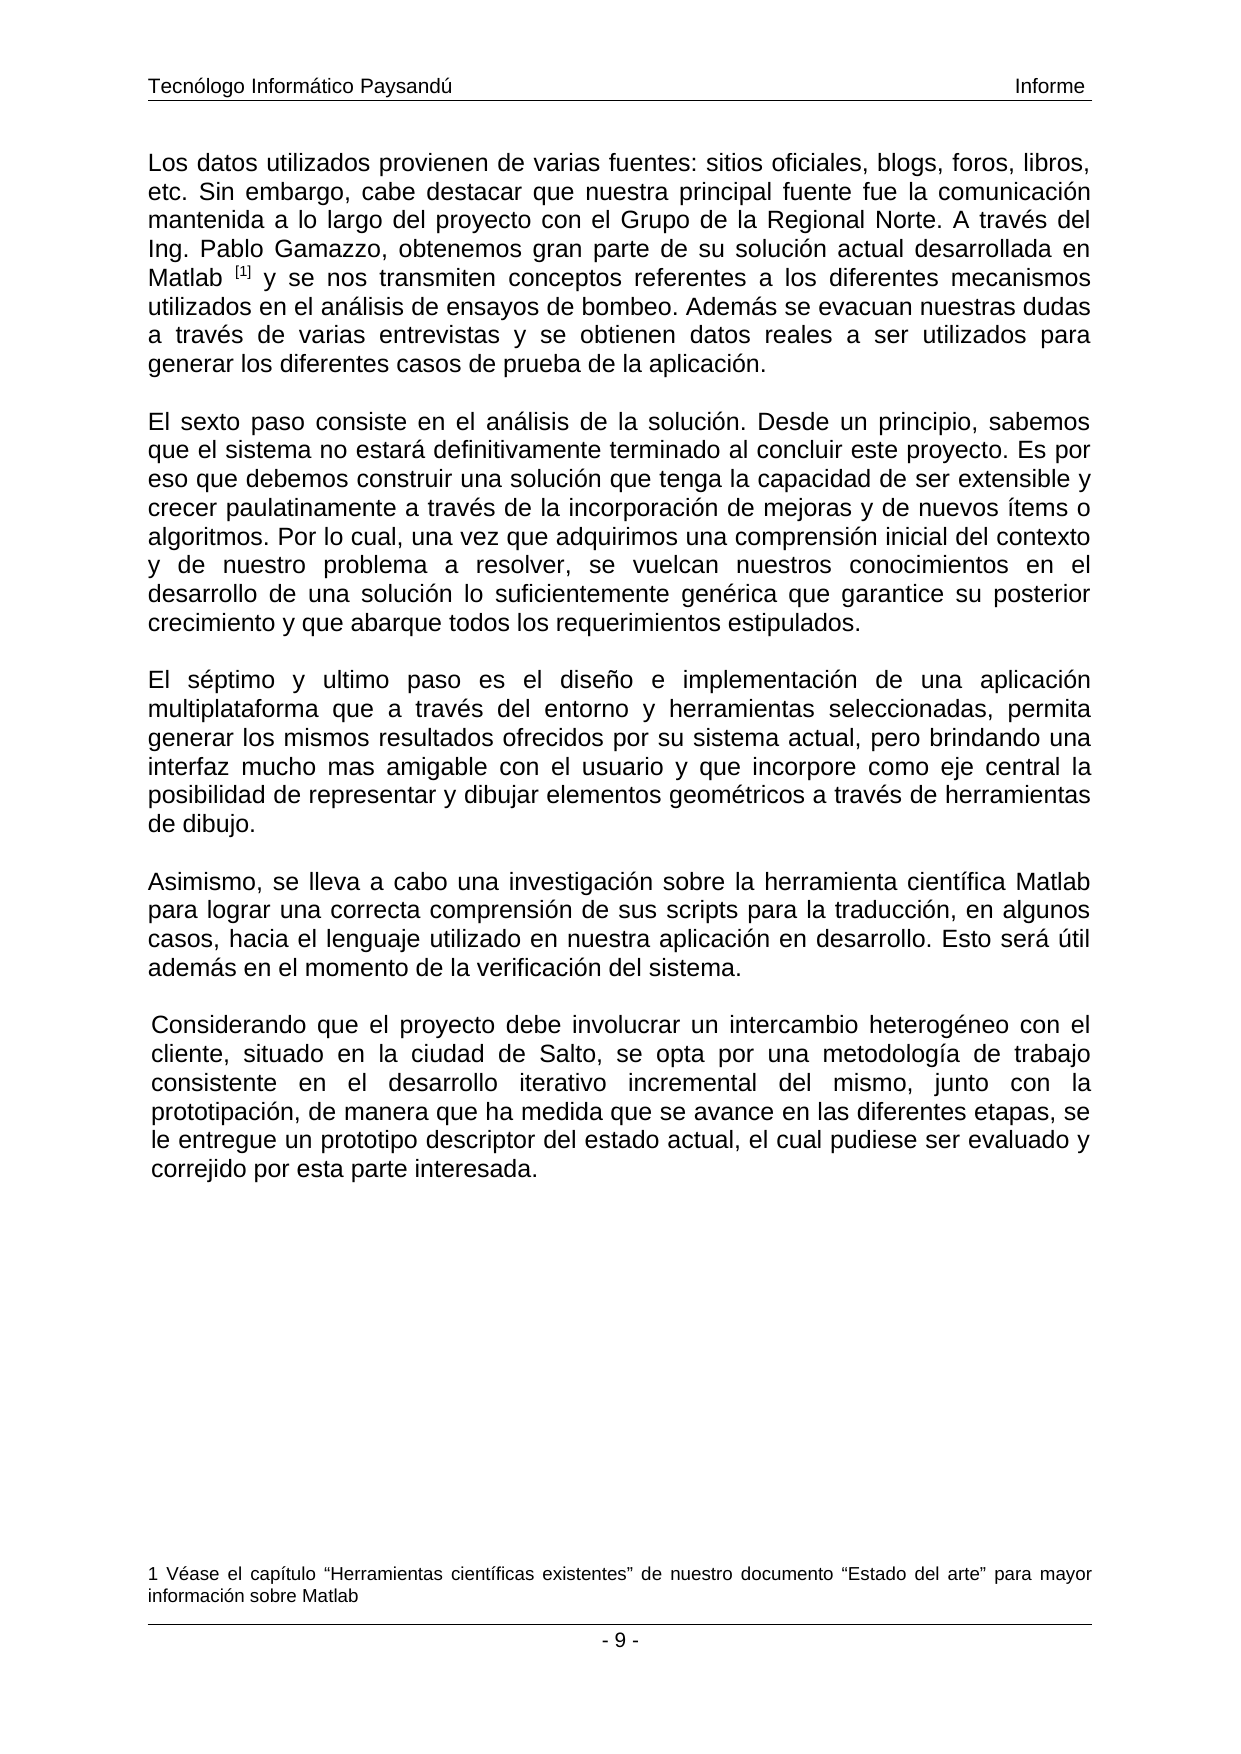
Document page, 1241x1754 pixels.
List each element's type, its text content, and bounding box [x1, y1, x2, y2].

text Los datos utilizados provienen de varias fuentes: sitios oficiales, blogs, foros, libros, etc. Sin embargo, cabe destacar que nuestra principal fuente fue la comunicación mantenida a lo largo del proyecto con el Grupo de la Regional Norte. A través del Ing. Pablo Gamazzo, obtenemos gran parte de su solución actual desarrollada en Matlab [] y se nos transmiten conceptos referentes a los diferentes mecanismos utilizados en el análisis de ensayos de bombeo. Además se evacuan nuestras dudas a través de varias entrevistas y se obtienen datos reales a ser utilizados para generar los diferentes casos de prueba de la aplicación. [148, 148, 1092, 378]
text Véase el capítulo “Herramientas científicas existentes” de nuestro documento “Estado del arte” para mayor información sobre Matlab [148, 1563, 1092, 1606]
text El séptimo y ultimo paso es el diseño e implementación de una aplicación multiplataforma que a través del entorno y herramientas seleccionadas, permita generar los mismos resultados ofrecidos por su sistema actual, pero brindando una interfaz mucho mas amigable con el usuario y que incorpore como eje central la posibilidad de representar y dibujar elementos geométricos a través de herramientas de dibujo. [148, 665, 1092, 838]
text El sexto paso consiste en el análisis de la solución. Desde un principio, sabemos que el sistema no estará definitivamente terminado al concluir este proyecto. Es por eso que debemos construir una solución que tenga la capacidad de ser extensible y crecer paulatinamente a través de la incorporación de mejoras y de nuevos ítems o algoritmos. Por lo cual, una vez que adquirimos una comprensión inicial del contexto y de nuestro problema a resolver, se vuelcan nuestros conocimientos en el desarrollo de una solución lo suficientemente genérica que garantice su posterior crecimiento y que abarque todos los requerimientos estipulados. [148, 406, 1092, 636]
text Asimismo, se lleva a cabo una investigación sobre la herramienta científica Matlab para lograr una correcta comprensión de sus scripts para la traducción, en algunos casos, hacia el lenguaje utilizado en nuestra aplicación en desarrollo. Esto será útil además en el momento de la verificación del sistema. [148, 866, 1092, 981]
text Considerando que el proyecto debe involucrar un intercambio heterogéneo con el cliente, situado en la ciudad de Salto, se opta por una metodología de trabajo consistente en el desarrollo iterativo incremental del mismo, junto con la prototipación, de manera que ha medida que se avance en las diferentes etapas, se le entregue un prototipo descriptor del estado actual, el cual pudiese ser evaluado y correjido por esta parte interesada. [151, 1010, 1092, 1183]
